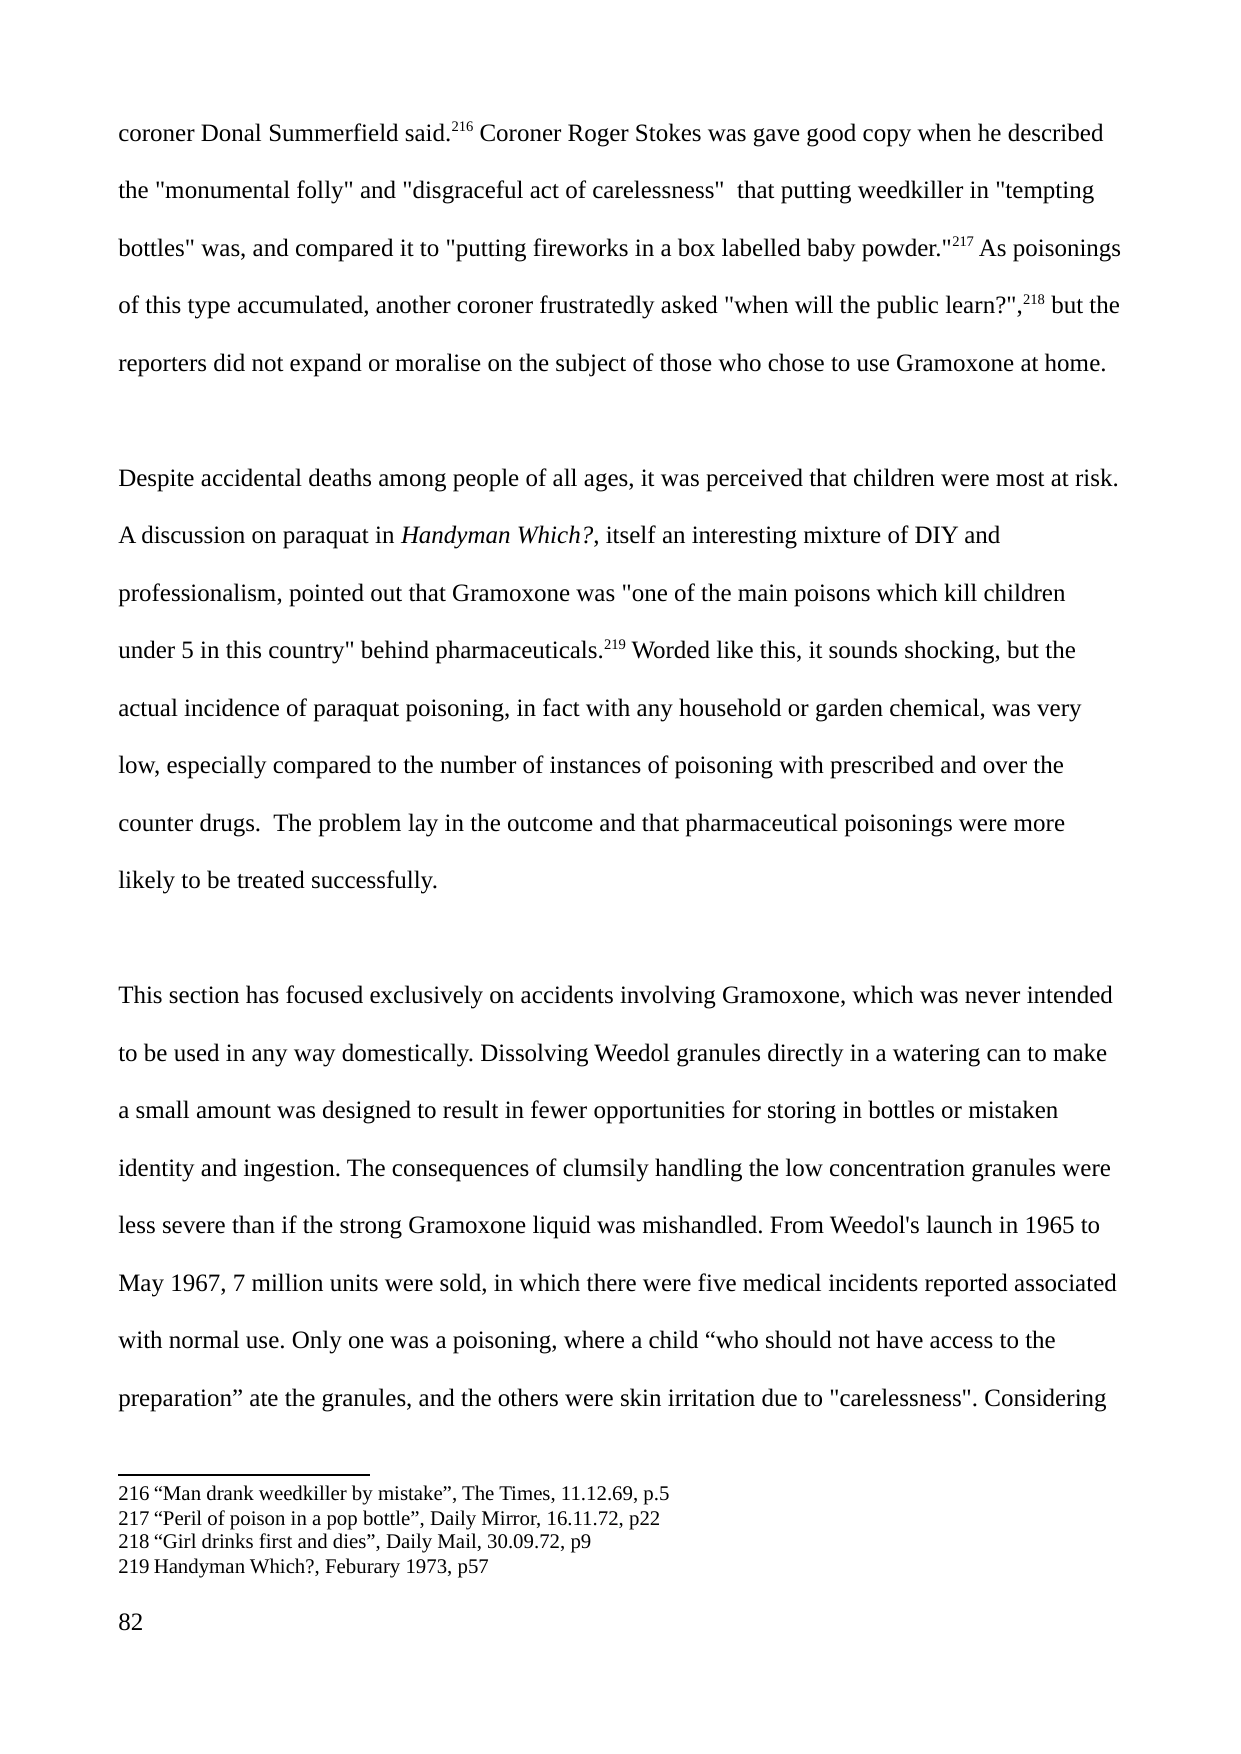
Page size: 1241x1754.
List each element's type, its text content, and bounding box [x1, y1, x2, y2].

text “Girl drinks first and dies”, Daily Mail, 30.09.72, p9 [118, 1529, 1122, 1553]
text Handyman Which?, Feburary 1973, p57 [118, 1553, 1122, 1578]
text This section has focused exclusively on accidents involving Gramoxone, which was never intended to be used in any way domestically. Dissolving Weedol granules directly in a watering can to make a small amount was designed to result in fewer opportunities for storing in bottles or mistaken identity and ingestion. The consequences of clumsily handling the low concentration granules were less severe than if the strong Gramoxone liquid was mishandled. From Weedol's launch in 1965 to May 1967, 7 million units were sold, in which there were five medical incidents reported associated with normal use. Only one was a poisoning, where a child “who should not have access to the preparation” ate the granules, and the others were skin irritation due to "carelessness". Considering [118, 981, 1122, 1412]
text “Man drank weedkiller by mistake”, The Times, 11.12.69, p.5 [118, 1481, 1122, 1505]
text coroner Donal Summerfield said. Coroner Roger Stokes was gave good copy when he described the "monumental folly" and "disgraceful act of carelessness" that putting weedkiller in "tempting bottles" was, and compared it to "putting fireworks in a box labelled baby powder." As poisonings of this type accumulated, another coroner frustratedly asked "when will the public learn?", but the reporters did not expand or moralise on the subject of those who chose to use Gramoxone at home. [118, 118, 1122, 377]
text “Peril of poison in a pop bottle”, Daily Mirror, 16.11.72, p22 [118, 1505, 1122, 1529]
text Despite accidental deaths among people of all ages, it was perceived that children were most at risk. A discussion on paraquat in Handyman Which?, itself an interesting mixture of DIY and professionalism, pointed out that Gramoxone was "one of the main poisons which kill children under 5 in this country" behind pharmaceuticals. Worded like this, it sounds shocking, but the actual incidence of paraquat poisoning, in fact with any household or garden chemical, was very low, especially compared to the number of instances of poisoning with prescribed and over the counter drugs. The problem lay in the outcome and that pharmaceutical poisonings were more likely to be treated successfully. [118, 463, 1122, 894]
